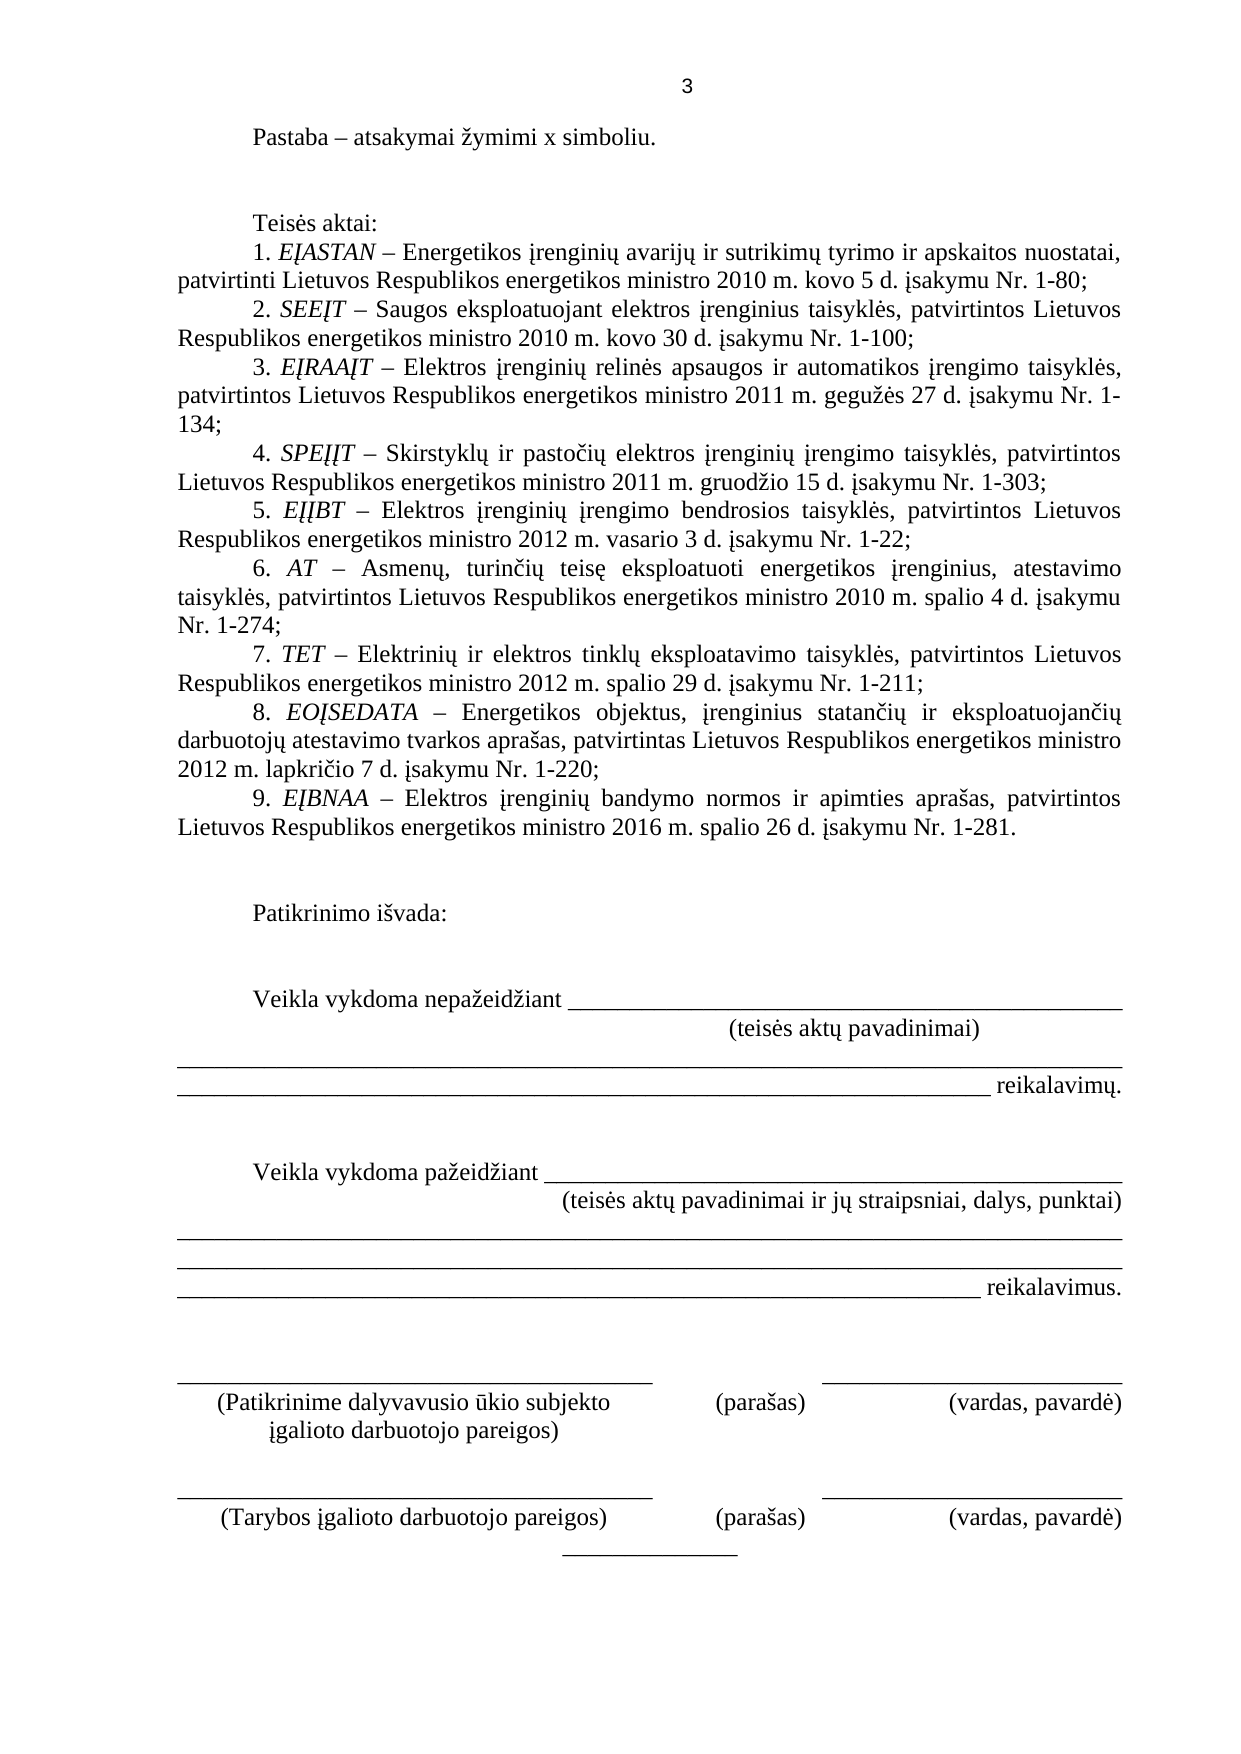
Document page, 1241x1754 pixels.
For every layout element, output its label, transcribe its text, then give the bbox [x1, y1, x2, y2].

text Veikla vykdoma pažeidžiant [177, 1157, 1122, 1186]
text Teisės aktai: [177, 208, 1122, 237]
text įgalioto darbuotojo pareigos) [177, 1416, 1122, 1444]
text reikalavimų. [177, 1071, 1122, 1099]
text reikalavimus. [177, 1272, 1122, 1301]
text (Tarybos įgalioto darbuotojo pareigos) (parašas) (vardas, pavardė) [177, 1502, 1122, 1531]
text 8. EOĮSEDATA – Energetikos objektus, įrenginius statančių ir eksploatuojančių darbuotojų atestavimo tvarkos aprašas, patvirtintas Lietuvos Respublikos energetikos ministro 2012 m. lapkričio 7 d. įsakymu Nr. 1-220; [177, 697, 1122, 783]
text ______________________________________ ________________________ [177, 1358, 1122, 1387]
text (Patikrinime dalyvavusio ūkio subjekto (parašas) (vardas, pavardė) [177, 1387, 1122, 1416]
text 4. SPEĮĮT – Skirstyklų ir pastočių elektros įrenginių įrengimo taisyklės, patvirtintos Lietuvos Respublikos energetikos ministro 2011 m. gruodžio 15 d. įsakymu Nr. 1-303; [177, 438, 1122, 496]
text ______________________________________ ________________________ [177, 1473, 1122, 1502]
text (teisės aktų pavadinimai ir jų straipsniai, dalys, punktai) [177, 1186, 1122, 1214]
text Patikrinimo išvada: [177, 898, 1122, 927]
text Veikla vykdoma nepažeidžiant [177, 984, 1122, 1013]
text 1. EĮASTAN – Energetikos įrenginių avarijų ir sutrikimų tyrimo ir apskaitos nuostatai, patvirtinti Lietuvos Respublikos energetikos ministro 2010 m. kovo 5 d. įsakymu Nr. 1-80; [177, 237, 1122, 294]
text ______________ [177, 1531, 1122, 1559]
text 3. EĮRAAĮT – Elektros įrenginių relinės apsaugos ir automatikos įrengimo taisyklės, patvirtintos Lietuvos Respublikos energetikos ministro 2011 m. gegužės 27 d. įsakymu Nr. 1-134; [177, 352, 1122, 438]
text 7. TET – Elektrinių ir elektros tinklų eksploatavimo taisyklės, patvirtintos Lietuvos Respublikos energetikos ministro 2012 m. spalio 29 d. įsakymu Nr. 1-211; [177, 639, 1122, 697]
text 5. EĮĮBT – Elektros įrenginių įrengimo bendrosios taisyklės, patvirtintos Lietuvos Respublikos energetikos ministro 2012 m. vasario 3 d. įsakymu Nr. 1-22; [177, 496, 1122, 553]
text 2. SEEĮT – Saugos eksploatuojant elektros įrenginius taisyklės, patvirtintos Lietuvos Respublikos energetikos ministro 2010 m. kovo 30 d. įsakymu Nr. 1-100; [177, 294, 1122, 352]
text Pastaba – atsakymai žymimi x simboliu. [177, 122, 1122, 151]
text (teisės aktų pavadinimai) [177, 1013, 1122, 1042]
text 6. AT – Asmenų, turinčių teisę eksploatuoti energetikos įrenginius, atestavimo taisyklės, patvirtintos Lietuvos Respublikos energetikos ministro 2010 m. spalio 4 d. įsakymu Nr. 1-274; [177, 553, 1122, 639]
text 9. EĮBNAA – Elektros įrenginių bandymo normos ir apimties aprašas, patvirtintos Lietuvos Respublikos energetikos ministro 2016 m. spalio 26 d. įsakymu Nr. 1-281. [177, 783, 1122, 841]
